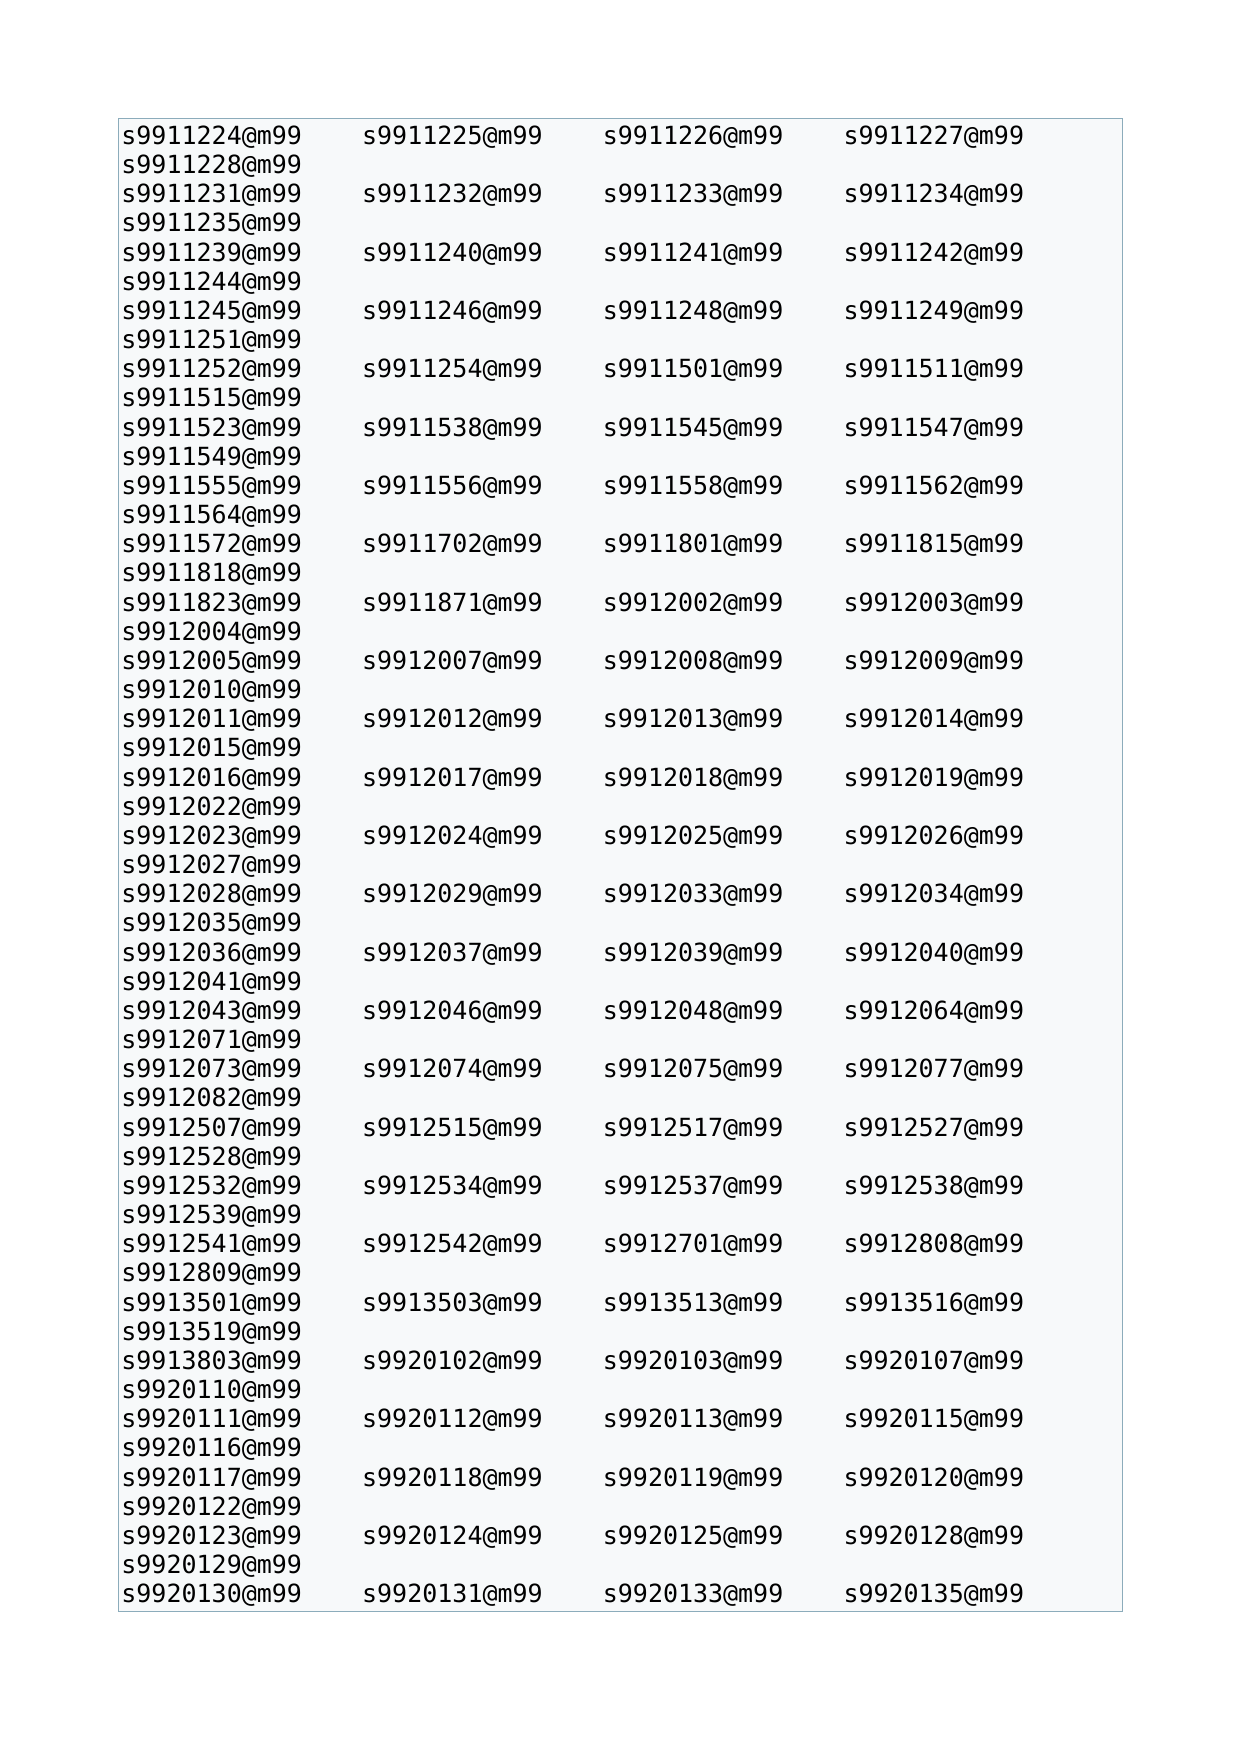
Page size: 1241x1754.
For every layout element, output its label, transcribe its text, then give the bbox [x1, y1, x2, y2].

text s9911224@m99 s9911225@m99 s9911226@m99 s9911227@m99 s9911228@m99 s9911231@m99 s9911232@m99 s9911233@m99 s9911234@m99 s9911235@m99 s9911239@m99 s9911240@m99 s9911241@m99 s9911242@m99 s9911244@m99 s9911245@m99 s9911246@m99 s9911248@m99 s9911249@m99 s9911251@m99 s9911252@m99 s9911254@m99 s9911501@m99 s9911511@m99 s9911515@m99 s9911523@m99 s9911538@m99 s9911545@m99 s9911547@m99 s9911549@m99 s9911555@m99 s9911556@m99 s9911558@m99 s9911562@m99 s9911564@m99 s9911572@m99 s9911702@m99 s9911801@m99 s9911815@m99 s9911818@m99 s9911823@m99 s9911871@m99 s9912002@m99 s9912003@m99 s9912004@m99 s9912005@m99 s9912007@m99 s9912008@m99 s9912009@m99 s9912010@m99 s9912011@m99 s9912012@m99 s9912013@m99 s9912014@m99 s9912015@m99 s9912016@m99 s9912017@m99 s9912018@m99 s9912019@m99 s9912022@m99 s9912023@m99 s9912024@m99 s9912025@m99 s9912026@m99 s9912027@m99 s9912028@m99 s9912029@m99 s9912033@m99 s9912034@m99 s9912035@m99 s9912036@m99 s9912037@m99 s9912039@m99 s9912040@m99 s9912041@m99 s9912043@m99 s9912046@m99 s9912048@m99 s9912064@m99 s9912071@m99 s9912073@m99 s9912074@m99 s9912075@m99 s9912077@m99 s9912082@m99 s9912507@m99 s9912515@m99 s9912517@m99 s9912527@m99 s9912528@m99 s9912532@m99 s9912534@m99 s9912537@m99 s9912538@m99 s9912539@m99 s9912541@m99 s9912542@m99 s9912701@m99 s9912808@m99 s9912809@m99 s9913501@m99 s9913503@m99 s9913513@m99 s9913516@m99 s9913519@m99 s9913803@m99 s9920102@m99 s9920103@m99 s9920107@m99 s9920110@m99 s9920111@m99 s9920112@m99 s9920113@m99 s9920115@m99 s9920116@m99 s9920117@m99 s9920118@m99 s9920119@m99 s9920120@m99 s9920122@m99 s9920123@m99 s9920124@m99 s9920125@m99 s9920128@m99 s9920129@m99 s9920130@m99 s9920131@m99 s9920133@m99 s9920135@m99 [119, 119, 1122, 1611]
